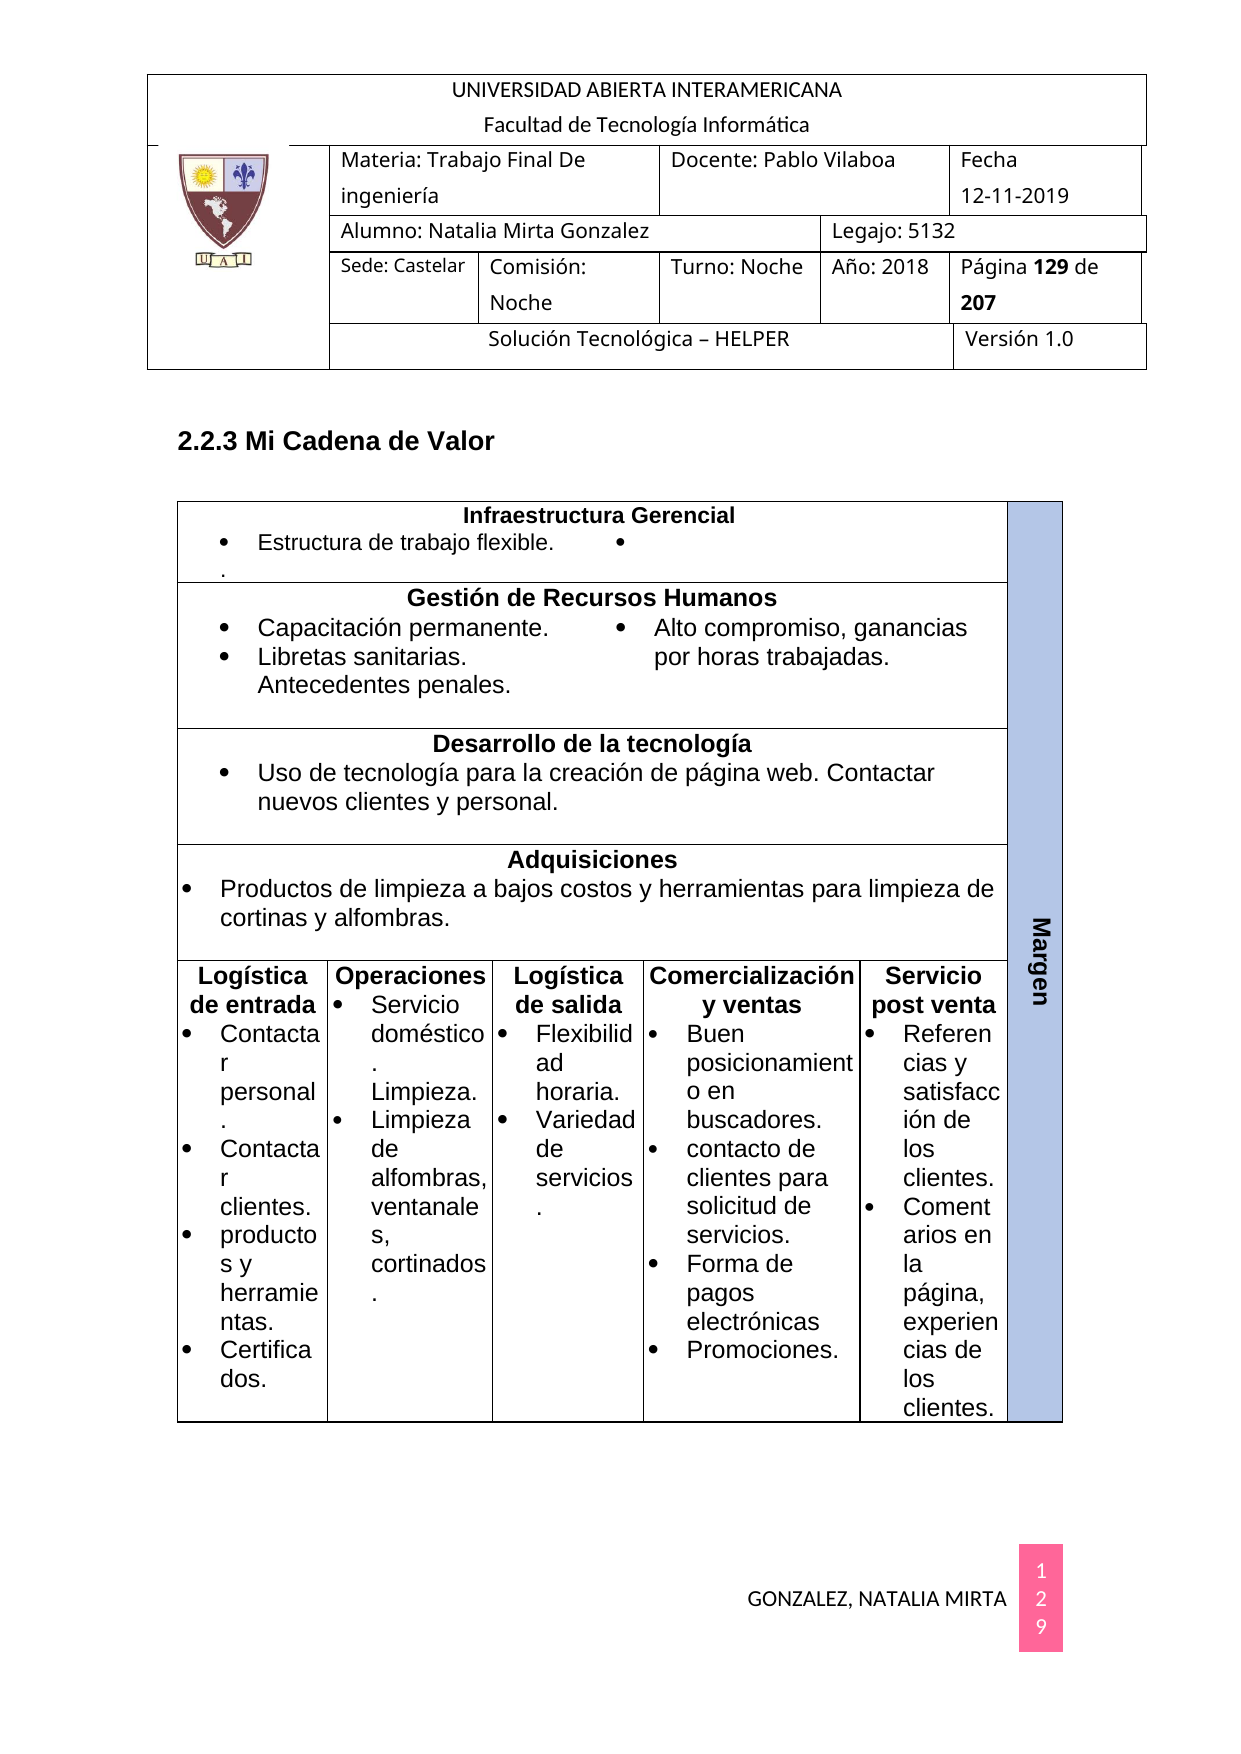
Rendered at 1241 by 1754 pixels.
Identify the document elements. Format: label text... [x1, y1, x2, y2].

table_cell Adquisiciones Productos de limpieza a bajos costos y herramientas para limpieza de cortinas y alfombras. [178, 845, 1007, 960]
table_cell Servicio post venta Referencias y satisfacción de los clientes. Comentarios en la página, experiencias de los clientes. [861, 961, 1007, 1421]
table_cell [574, 528, 1007, 582]
table_cell Desarrollo de la tecnología Uso de tecnología para la creación de página web. Contactar nuevos clientes y personal. [178, 729, 1007, 844]
table_header Margen [1008, 502, 1062, 1421]
table_cell Logística de salida Flexibilidad horaria. Variedad de servicios. [493, 961, 643, 1421]
table_cell Logística de entrada Contactar personal. Contactar clientes. productos y herramientas. Certificados. [178, 961, 327, 1421]
table_cell Gestión de Recursos Humanos [178, 583, 1007, 612]
table_cell Estructura de trabajo flexible. . [178, 528, 574, 582]
table_header Infraestructura Gerencial [178, 502, 1007, 528]
table_cell Comercialización y ventas Buen posicionamiento en buscadores. contacto de clientes para solicitud de servicios. Forma de pagos electrónicas Promociones. [644, 961, 859, 1421]
table_cell Capacitación permanente. Libretas sanitarias. Antecedentes penales. [178, 612, 574, 728]
subtitle 2.2.3 Mi Cadena de Valor [177, 425, 1063, 456]
table_cell Alto compromiso, ganancias por horas trabajadas. [574, 612, 1007, 728]
table_cell Operaciones Servicio doméstico. Limpieza. Limpieza de alfombras, ventanales, cortinados. [328, 961, 492, 1421]
